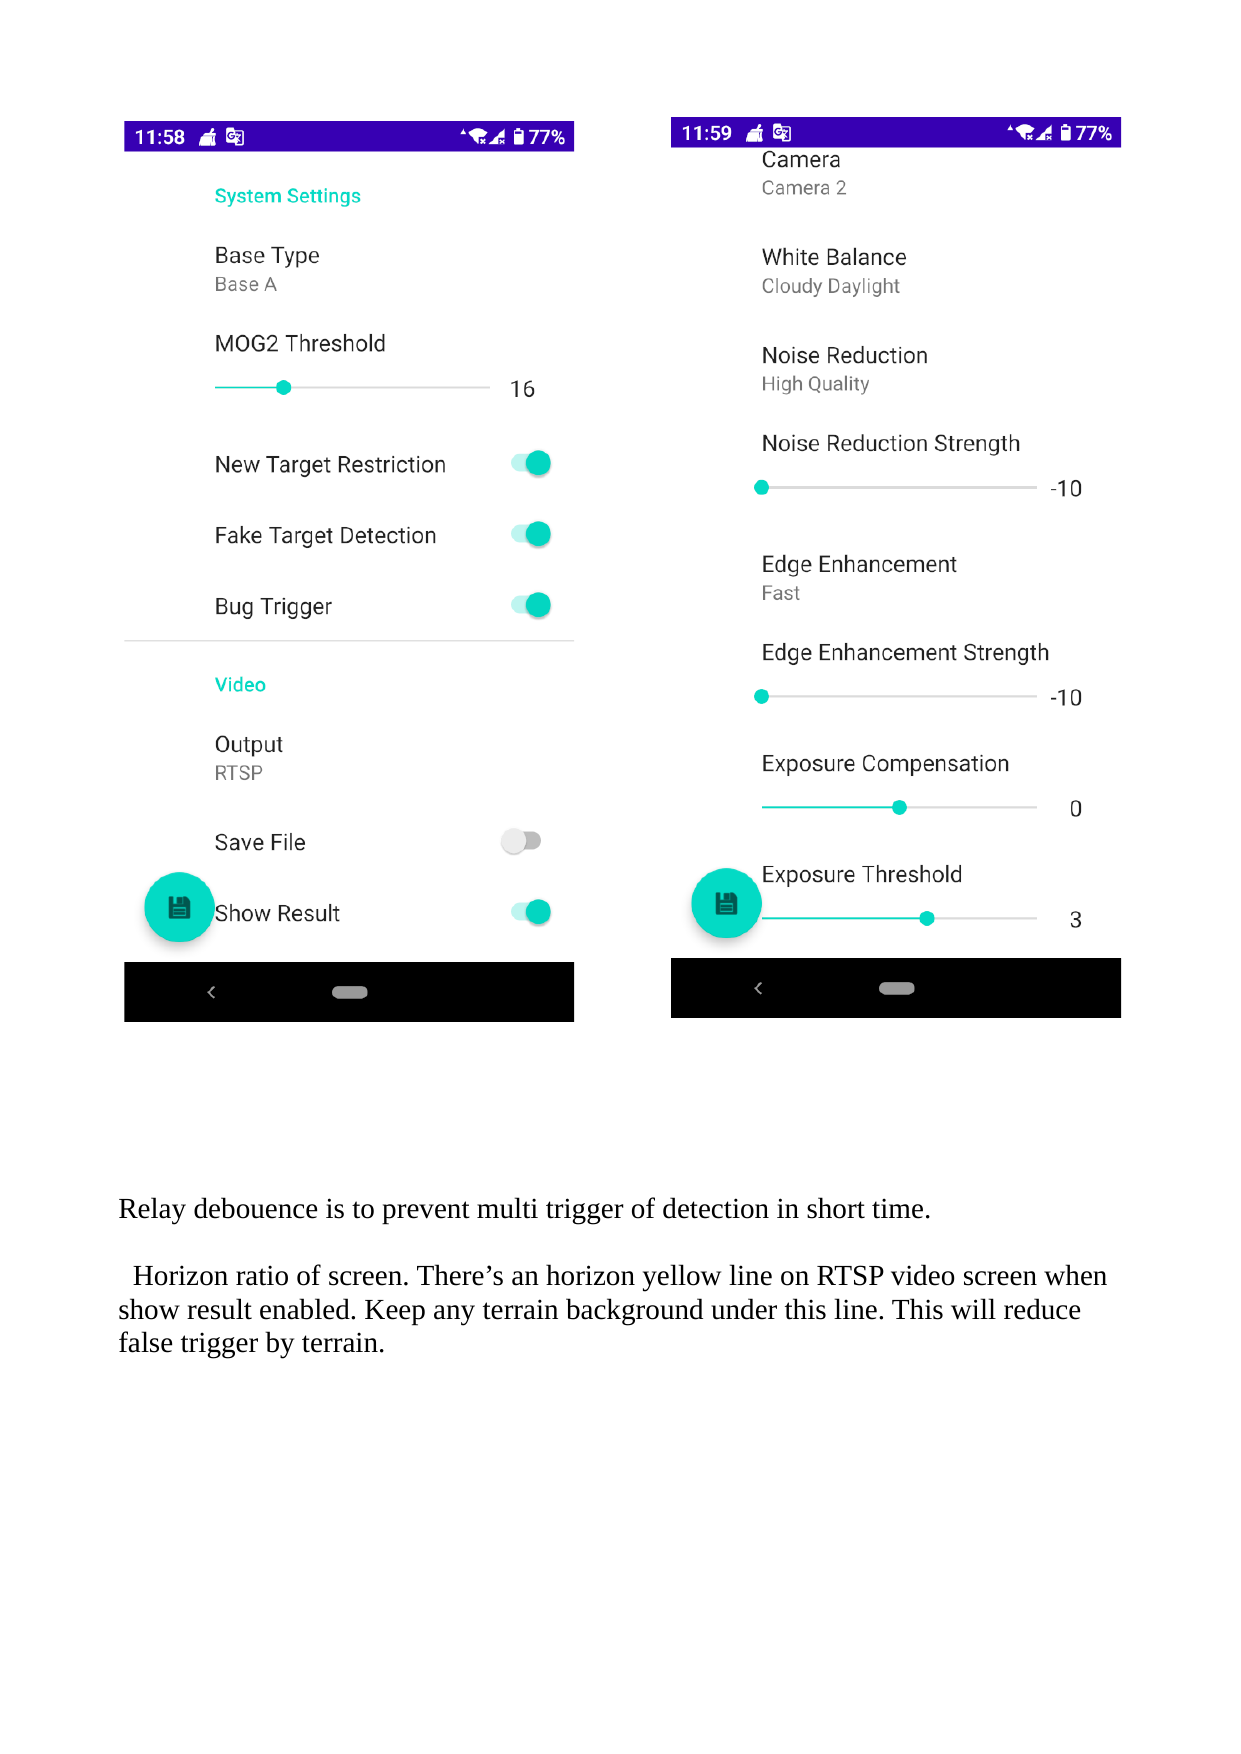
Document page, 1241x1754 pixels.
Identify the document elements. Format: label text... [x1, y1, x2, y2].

picture [124, 121, 575, 1022]
text Horizon ratio of screen. There’s an horizon yellow line on RTSP video screen when show result enabled. Keep any terrain background under this line. This will reduce false trigger by terrain. [118, 1258, 1122, 1359]
text Relay debouence is to prevent multi trigger of detection in short time. [118, 1191, 1122, 1225]
picture [671, 117, 1122, 1018]
